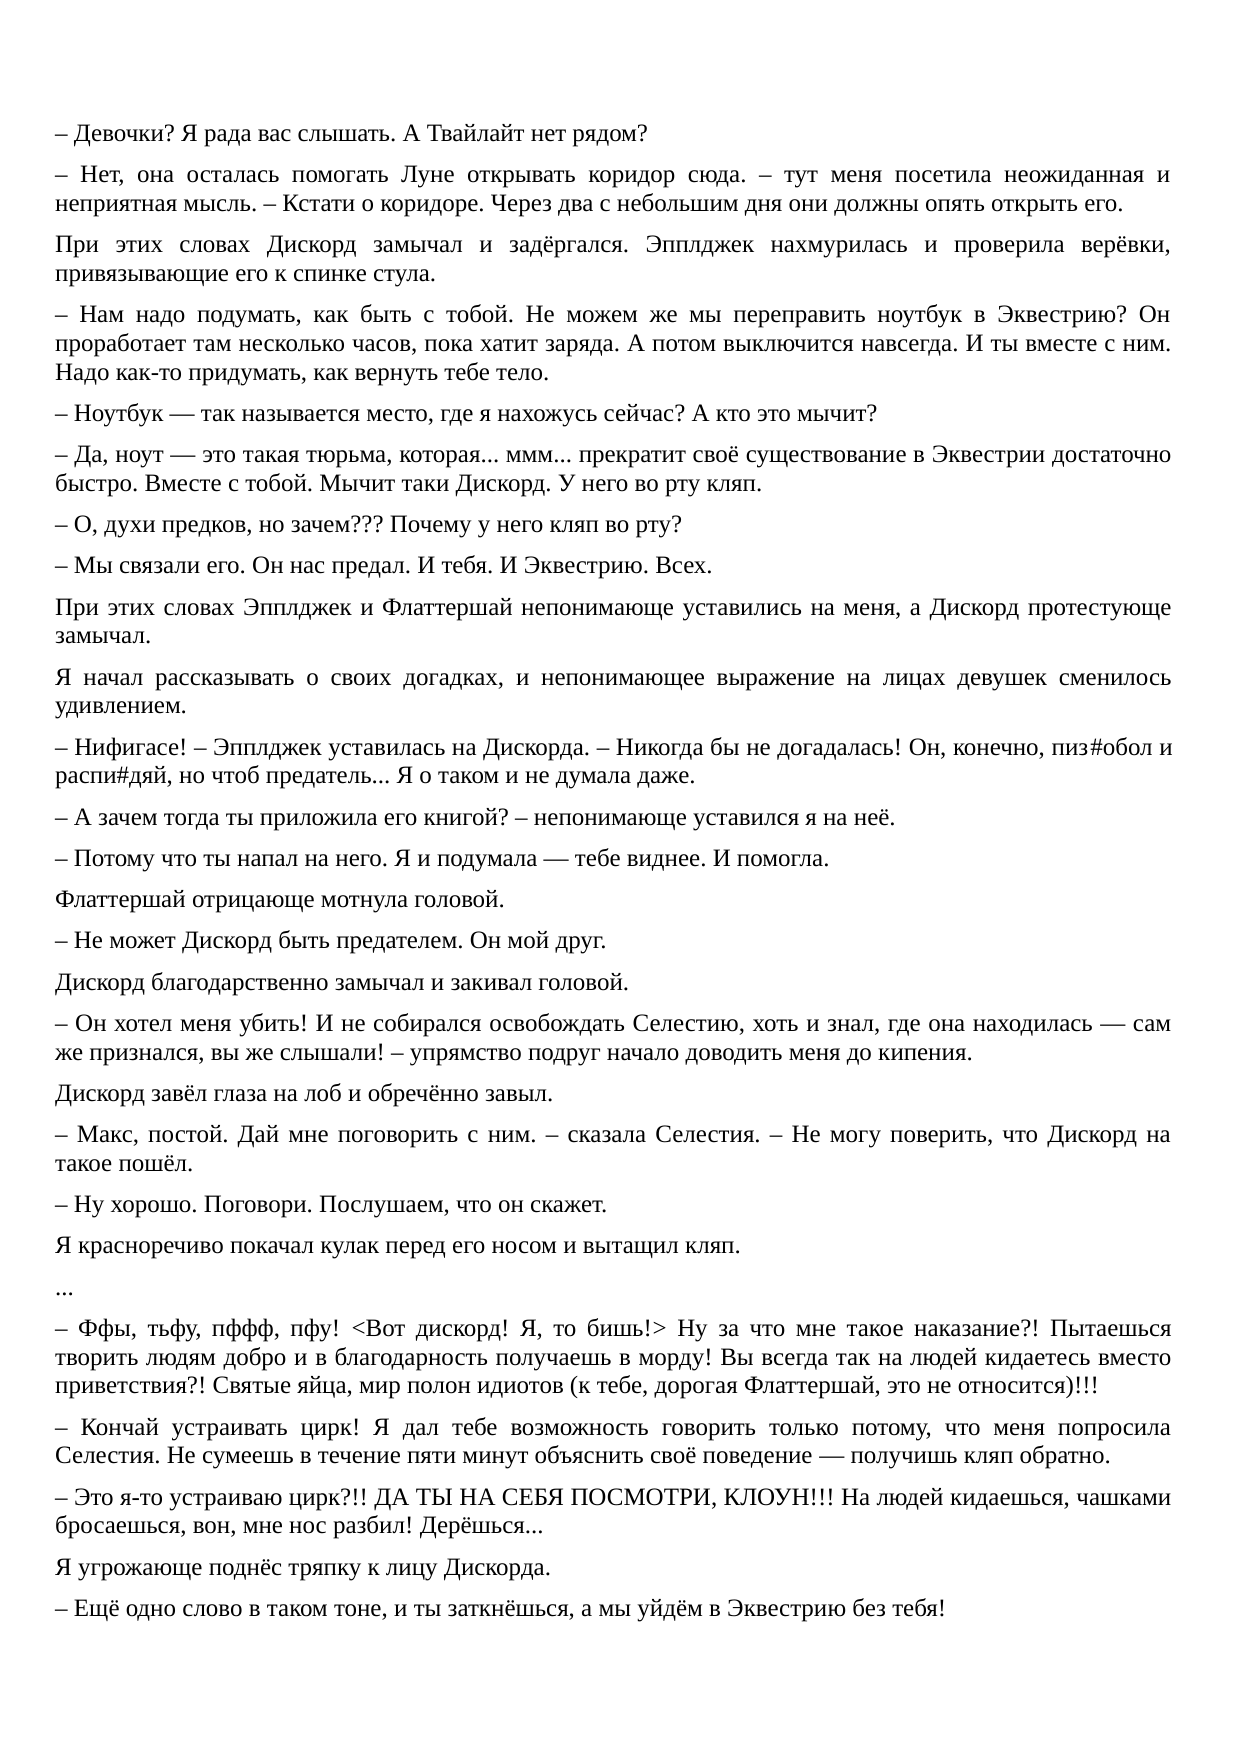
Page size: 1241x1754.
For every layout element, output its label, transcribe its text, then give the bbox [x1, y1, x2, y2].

text – Нет, она осталась помогать Луне открывать коридор сюда. – тут меня посетила неожиданная и неприятная мысль. – Кстати о коридоре. Через два с небольшим дня они должны опять открыть его. [55, 159, 1172, 217]
text – Ноутбук — так называется место, где я нахожусь сейчас? А кто это мычит? [55, 398, 1172, 427]
text – Нифигасе! – Эпплджек уставилась на Дискорда. – Никогда бы не догадалась! Он, конечно, пиз#обол и распи#дяй, но чтоб предатель... Я о таком и не думала даже. [55, 732, 1172, 789]
text При этих словах Дискорд замычал и задёргался. Эпплджек нахмурилась и проверила верёвки, привязывающие его к спинке стула. [55, 229, 1172, 287]
text Флаттершай отрицающе мотнула головой. [55, 884, 1172, 913]
text – Кончай устраивать цирк! Я дал тебе возможность говорить только потому, что меня попросила Селестия. Не сумеешь в течение пяти минут объяснить своё поведение — получишь кляп обратно. [55, 1412, 1172, 1469]
text – Нам надо подумать, как быть с тобой. Не можем же мы переправить ноутбук в Эквестрию? Он проработает там несколько часов, пока хатит заряда. А потом выключится навсегда. И ты вместе с ним. Надо как-то придумать, как вернуть тебе тело. [55, 299, 1172, 386]
text – Девочки? Я рада вас слышать. А Твайлайт нет рядом? [55, 118, 1172, 147]
text Я начал рассказывать о своих догадках, и непонимающее выражение на лицах девушек сменилось удивлением. [55, 662, 1172, 719]
text ... [55, 1272, 1172, 1301]
text – Да, ноут — это такая тюрьма, которая... ммм... прекратит своё существование в Эквестрии достаточно быстро. Вместе с тобой. Мычит таки Дискорд. У него во рту кляп. [55, 439, 1172, 497]
text – Ну хорошо. Поговори. Послушаем, что он скажет. [55, 1189, 1172, 1218]
text – О, духи предков, но зачем??? Почему у него кляп во рту? [55, 509, 1172, 538]
text – Потому что ты напал на него. Я и подумала — тебе виднее. И помогла. [55, 843, 1172, 872]
text При этих словах Эпплджек и Флаттершай непонимающе уставились на меня, а Дискорд протестующе замычал. [55, 592, 1172, 649]
text – Не может Дискорд быть предателем. Он мой друг. [55, 926, 1172, 954]
text Я угрожающе поднёс тряпку к лицу Дискорда. [55, 1552, 1172, 1581]
text Дискорд завёл глаза на лоб и обречённо завыл. [55, 1078, 1172, 1107]
text – Он хотел меня убить! И не собирался освобождать Селестию, хоть и знал, где она находилась — сам же признался, вы же слышали! – упрямство подруг начало доводить меня до кипения. [55, 1008, 1172, 1066]
text – Ещё одно слово в таком тоне, и ты заткнёшься, а мы уйдём в Эквестрию без тебя! [55, 1593, 1172, 1622]
text – Макс, постой. Дай мне поговорить с ним. – сказала Селестия. – Не могу поверить, что Дискорд на такое пошёл. [55, 1119, 1172, 1177]
text Дискорд благодарственно замычал и закивал головой. [55, 967, 1172, 996]
text – Ффы, тьфу, пффф, пфу! <Вот дискорд! Я, то бишь!> Ну за что мне такое наказание?! Пытаешься творить людям добро и в благодарность получаешь в морду! Вы всегда так на людей кидаетесь вместо приветствия?! Святые яйца, мир полон идиотов (к тебе, дорогая Флаттершай, это не относится)!!! [55, 1313, 1172, 1399]
text – А зачем тогда ты приложила его книгой? – непонимающе уставился я на неё. [55, 802, 1172, 831]
text – Мы связали его. Он нас предал. И тебя. И Эквестрию. Всех. [55, 551, 1172, 579]
text Я красноречиво покачал кулак перед его носом и вытащил кляп. [55, 1231, 1172, 1259]
text – Это я-то устраиваю цирк?!! ДА ТЫ НА СЕБЯ ПОСМОТРИ, КЛОУН!!! На людей кидаешься, чашками бросаешься, вон, мне нос разбил! Дерёшься... [55, 1482, 1172, 1539]
